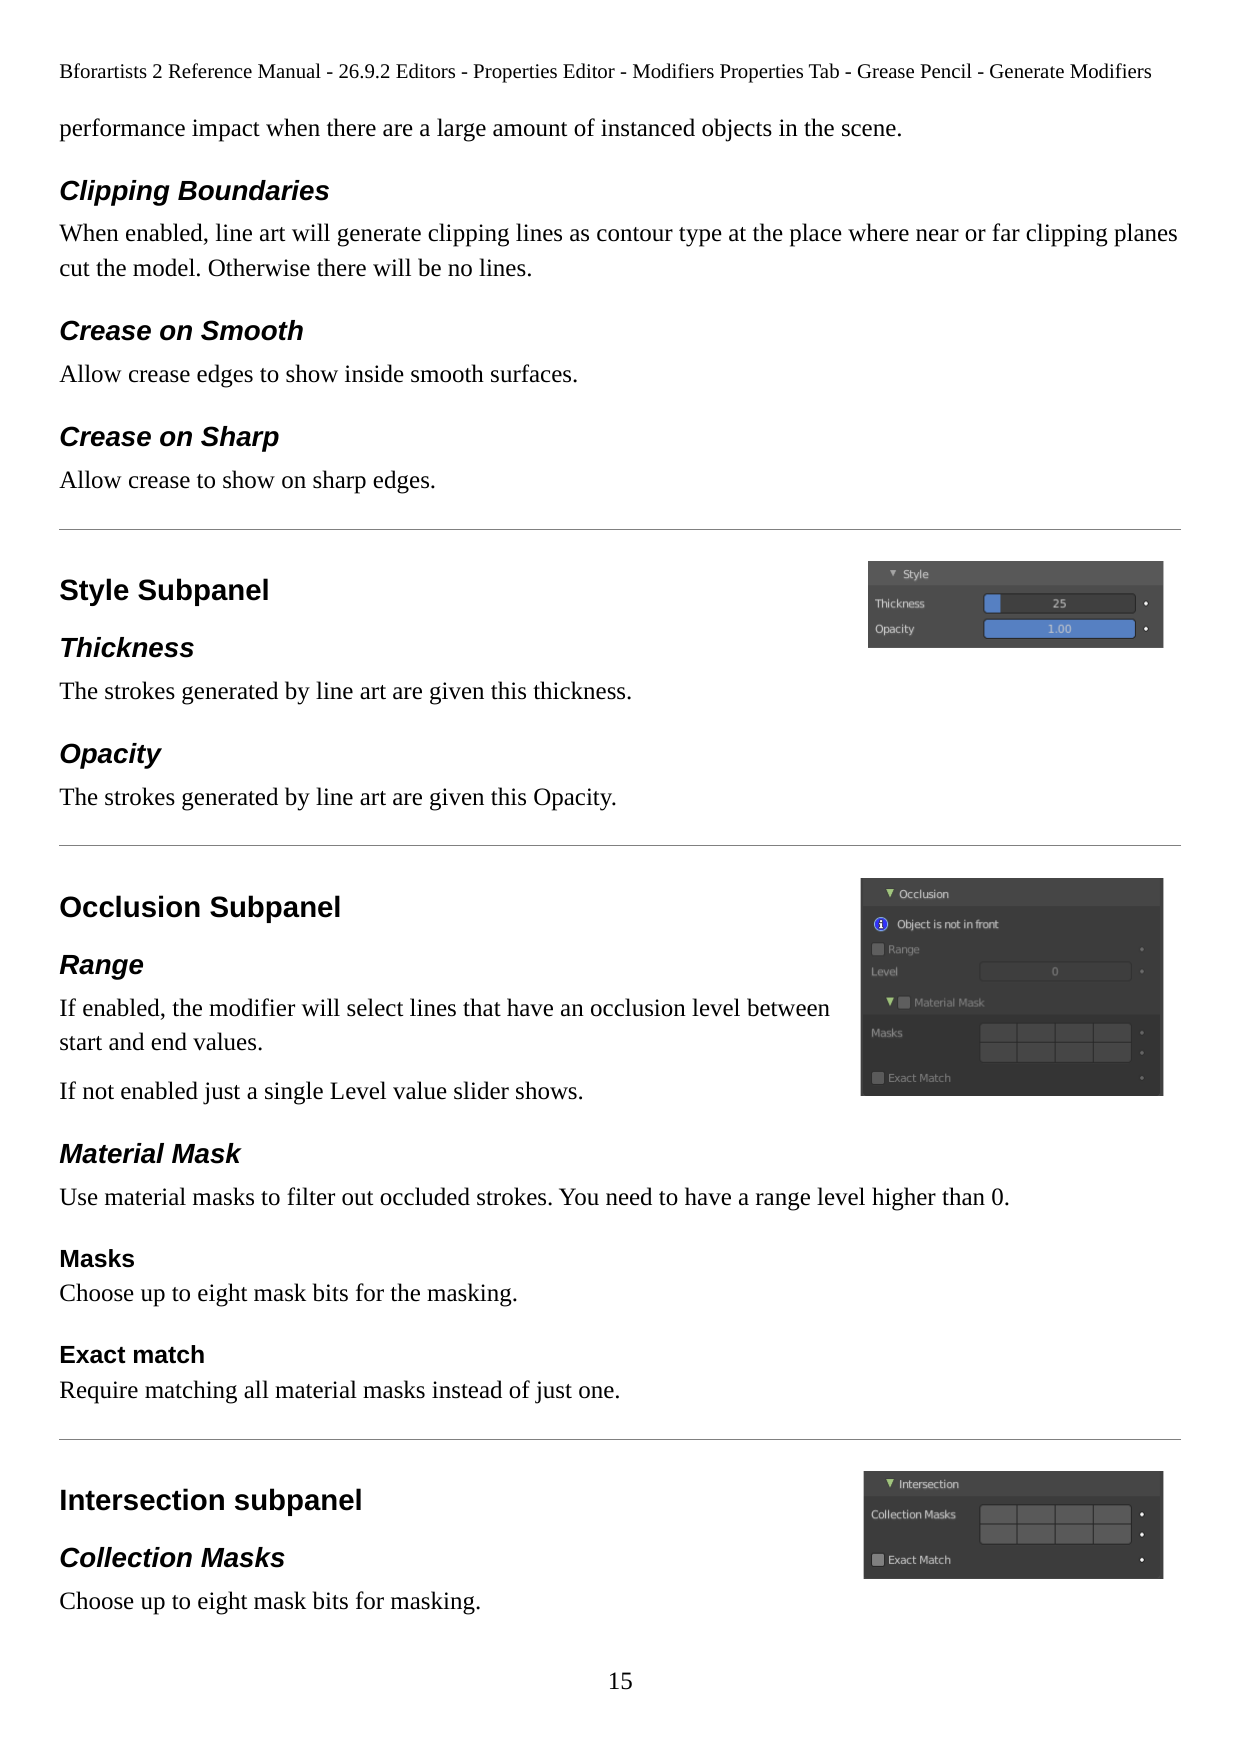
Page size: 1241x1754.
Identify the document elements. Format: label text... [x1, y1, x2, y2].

text The strokes generated by line art are given this thickness. [59, 676, 1181, 704]
subtitle Material Mask [59, 1138, 1181, 1170]
subtitle Exact match [59, 1340, 1181, 1369]
subtitle [1164, 1541, 1181, 1573]
text Allow crease to show on sharp edges. [59, 465, 1181, 494]
subtitle [1164, 889, 1181, 923]
text If not enabled just a single Level value slider shows. [59, 1076, 1181, 1105]
text performance impact when there are a large amount of instanced objects in the scene. [59, 113, 1181, 141]
text Choose up to eight mask bits for masking. [59, 1586, 1181, 1614]
text Require matching all material masks instead of just one. [59, 1375, 1181, 1404]
subtitle Range [59, 948, 860, 980]
text Choose up to eight mask bits for the masking. [59, 1278, 1181, 1307]
picture [868, 561, 1164, 648]
subtitle [1164, 573, 1181, 606]
text Use material masks to filter out occluded strokes. You need to have a range level higher than 0. [59, 1182, 1181, 1211]
picture [860, 878, 1164, 1096]
subtitle Style Subpanel [59, 573, 868, 606]
subtitle Collection Masks [59, 1541, 863, 1573]
picture [863, 1471, 1164, 1579]
subtitle Thickness [59, 631, 1181, 663]
subtitle Opacity [59, 737, 1181, 769]
subtitle Crease on Smooth [59, 314, 1181, 346]
subtitle Intersection subpanel [59, 1483, 863, 1516]
text When enabled, line art will generate clipping lines as contour type at the place where near or far clipping planes cut the model. Otherwise there will be no lines. [59, 218, 1181, 282]
subtitle Masks [59, 1244, 1181, 1272]
subtitle [1164, 948, 1181, 980]
text Allow crease edges to show inside smooth surfaces. [59, 359, 1181, 388]
subtitle Crease on Sharp [59, 421, 1181, 452]
subtitle [1164, 1483, 1181, 1516]
subtitle Clipping Boundaries [59, 174, 1181, 206]
subtitle Occlusion Subpanel [59, 889, 860, 923]
text If enabled, the modifier will select lines that have an occlusion level between start and end values. [59, 993, 860, 1056]
text The strokes generated by line art are given this Opacity. [59, 782, 1181, 811]
